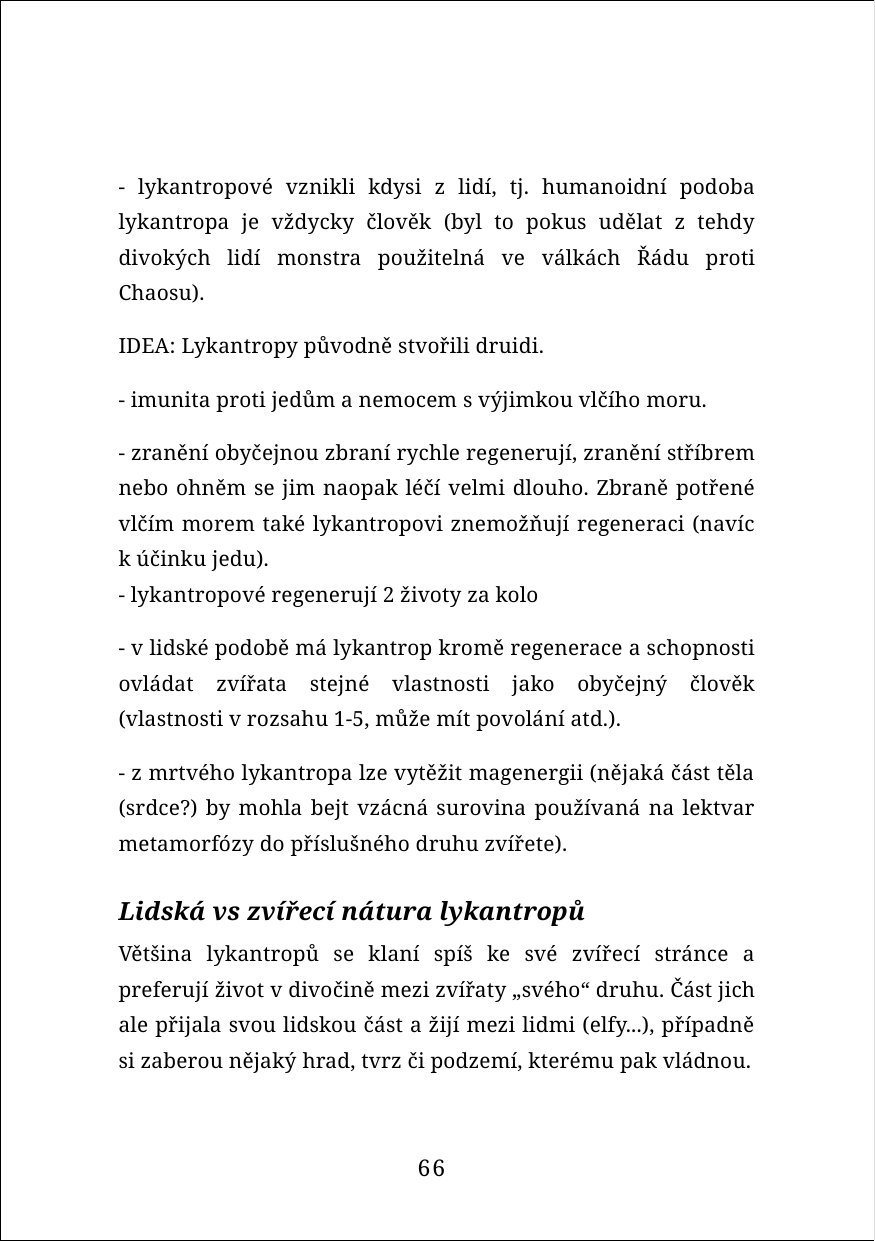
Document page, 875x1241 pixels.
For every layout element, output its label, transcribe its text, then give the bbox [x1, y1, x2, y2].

subtitle Lidská vs zvířecí nátura lykantropů [118, 894, 756, 928]
text IDEA: Lykantropy původně stvořili druidi. [118, 332, 756, 360]
text - z mrtvého lykantropa lze vytěžit magenergii (nějaká část těla (srdce?) by mohla bejt vzácná surovina používaná na lektvar metamorfózy do příslušného druhu zvířete). [118, 758, 756, 857]
text Většina lykantropů se klaní spíš ke své zvířecí stránce a preferují život v divočině mezi zvířaty „svého“ druhu. Část jich ale přijala svou lidskou část a žijí mezi lidmi (elfy...), případně si zaberou nějaký hrad, tvrz či podzemí, kterému pak vládnou. [118, 939, 756, 1074]
text - v lidské podobě má lykantrop kromě regenerace a schopnosti ovládat zvířata stejné vlastnosti jako obyčejný člověk (vlastnosti v rozsahu 1-5, může mít povolání atd.). [118, 633, 756, 733]
text - lykantropové vznikli kdysi z lidí, tj. humanoidní podoba lykantropa je vždycky člověk (byl to pokus udělat z tehdy divokých lidí monstra použitelná ve válkách Řádu proti Chaosu). [118, 172, 756, 307]
text - zranění obyčejnou zbraní rychle regenerují, zranění stříbrem nebo ohněm se jim naopak léčí velmi dlouho. Zbraně potřené vlčím morem také lykantropovi znemožňují regeneraci (navíc k účinku jedu). - lykantropové regenerují 2 životy za kolo [118, 438, 756, 608]
text - imunita proti jedům a nemocem s výjimkou vlčího moru. [118, 385, 756, 413]
